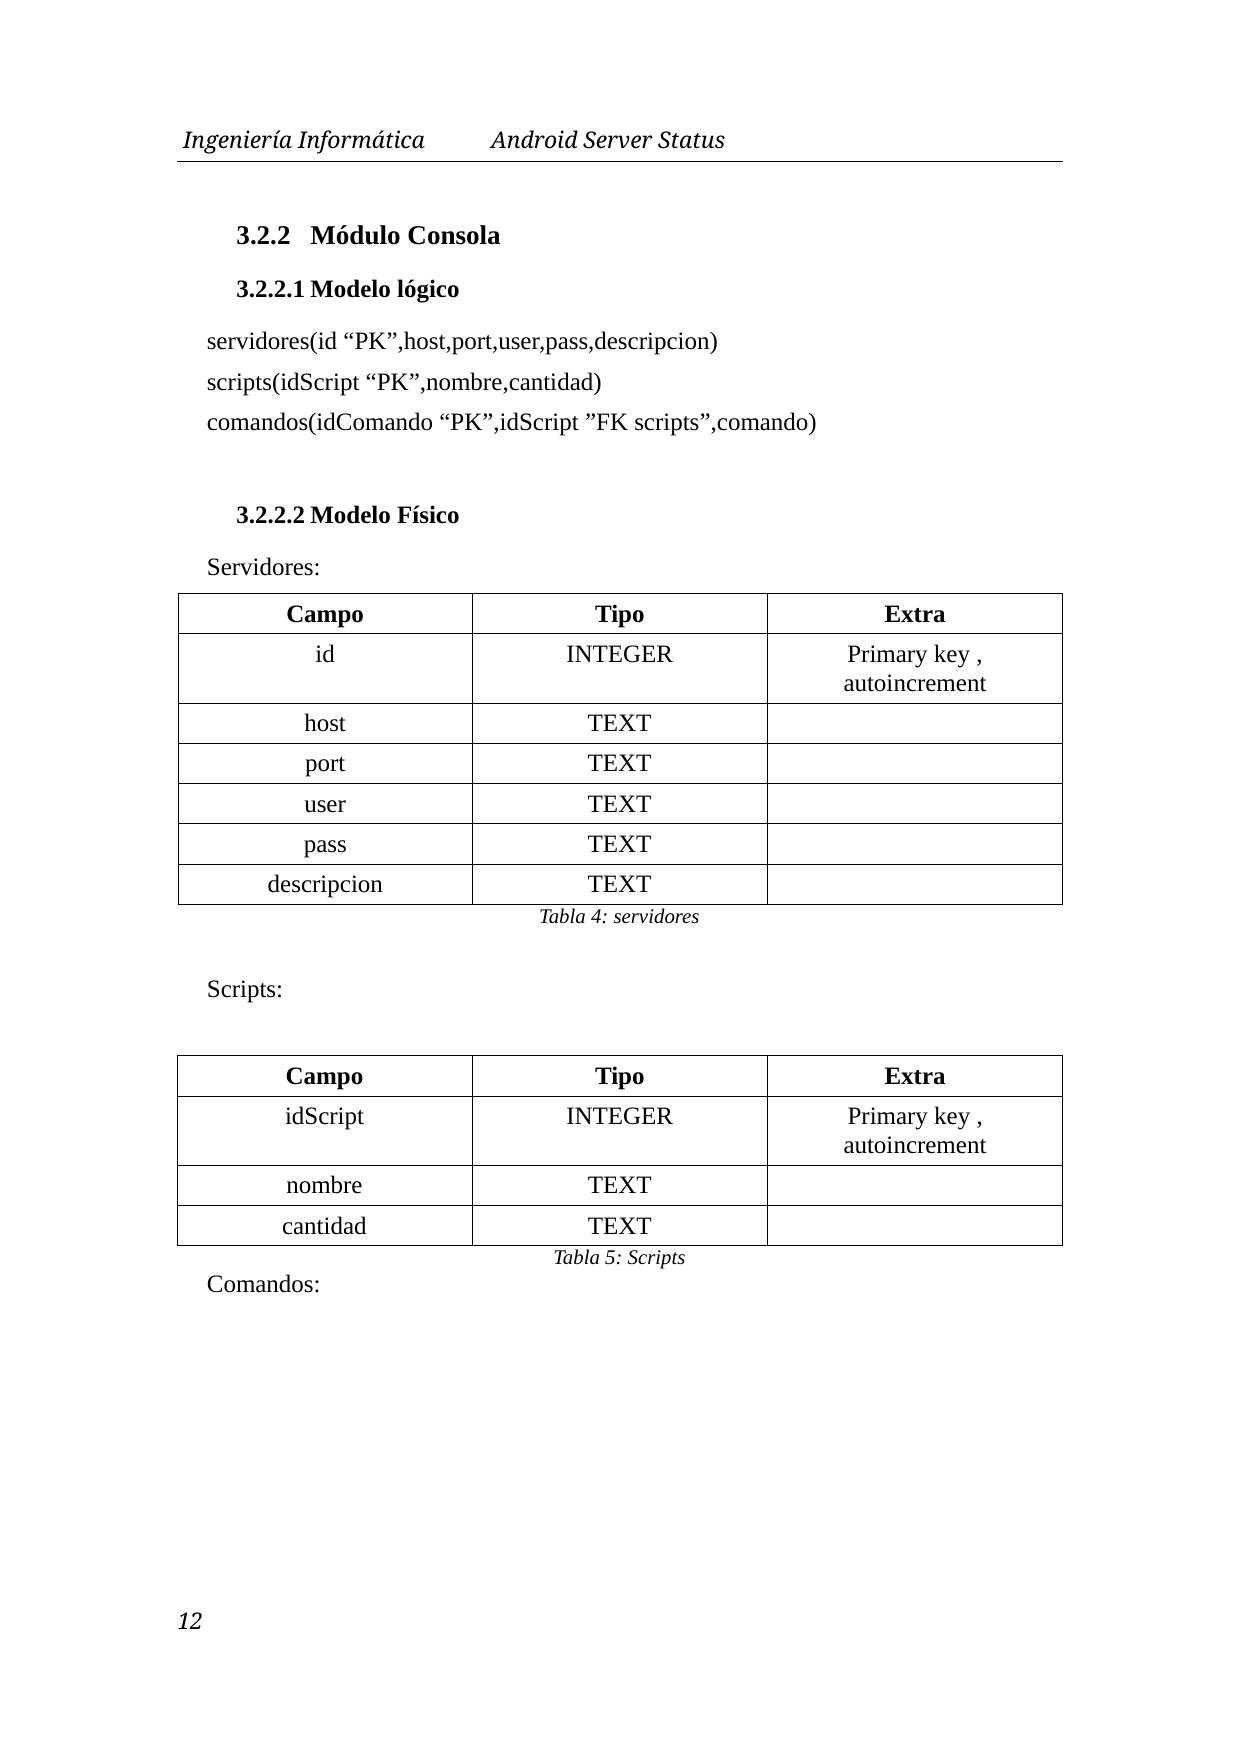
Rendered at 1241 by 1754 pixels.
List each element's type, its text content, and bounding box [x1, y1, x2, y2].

table_cell Primary key , autoincrement [768, 634, 1062, 702]
table_cell [768, 744, 1062, 783]
table_cell INTEGER [473, 1097, 767, 1164]
text servidores(id “PK”,host,port,user,pass,descripcion) [177, 326, 1063, 355]
table_header Campo [178, 1056, 472, 1096]
text comandos(idComando “PK”,idScript ”FK scripts”,comando) [177, 407, 1063, 436]
text Comandos: [177, 1269, 1063, 1298]
table_header Campo [179, 594, 472, 633]
subtitle Módulo Consola [236, 219, 1004, 250]
table_cell [768, 1206, 1062, 1245]
table_cell TEXT [473, 1206, 767, 1245]
table_cell [768, 824, 1062, 864]
table_header Extra [768, 1056, 1062, 1096]
table_cell INTEGER [473, 634, 767, 702]
table_cell TEXT [473, 865, 767, 904]
subtitle Modelo lógico [236, 274, 1063, 303]
table_cell TEXT [473, 744, 767, 783]
table_cell user [179, 784, 472, 823]
table_cell TEXT [473, 784, 767, 823]
table_header Extra [768, 594, 1062, 633]
text Scripts: [177, 974, 1063, 1003]
table_cell [768, 784, 1062, 823]
table_cell cantidad [178, 1206, 472, 1245]
table_cell Primary key , autoincrement [768, 1097, 1062, 1164]
table_cell TEXT [473, 704, 767, 743]
text Tabla 4: servidores [177, 904, 1063, 928]
table_cell idScript [178, 1097, 472, 1164]
table_cell [768, 865, 1062, 904]
text Servidores: [177, 552, 1063, 581]
table_header Tipo [473, 1056, 767, 1096]
text Tabla 5: Scripts [177, 1246, 1063, 1269]
table_cell pass [179, 824, 472, 864]
table_cell host [179, 704, 472, 743]
text scripts(idScript “PK”,nombre,cantidad) [177, 367, 1063, 396]
table_cell id [179, 634, 472, 702]
table_cell [768, 1166, 1062, 1205]
table_cell nombre [178, 1166, 472, 1205]
table_header Tipo [473, 594, 767, 633]
table_cell TEXT [473, 824, 767, 864]
table_cell TEXT [473, 1166, 767, 1205]
table_cell [768, 704, 1062, 743]
table_cell descripcion [179, 865, 472, 904]
subtitle Modelo Físico [236, 500, 1063, 529]
table_cell port [179, 744, 472, 783]
